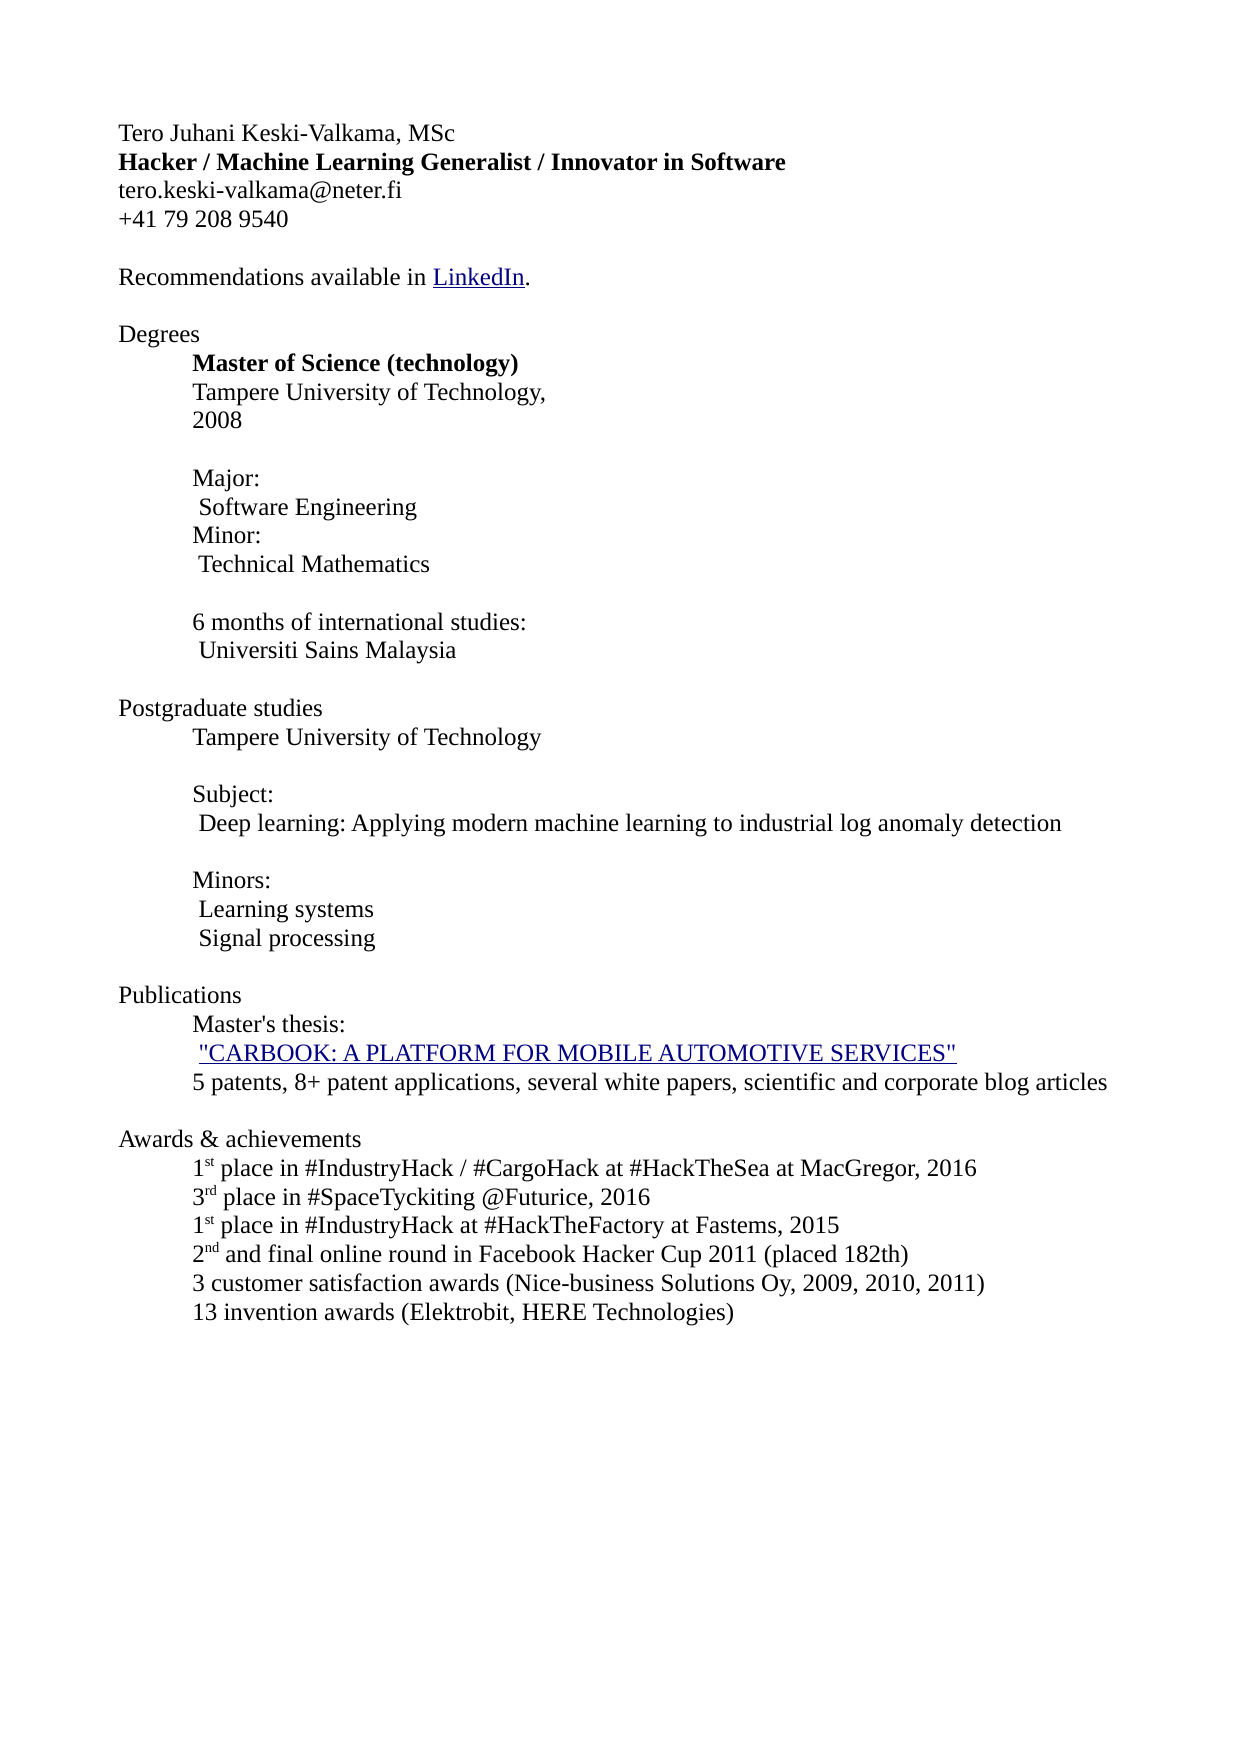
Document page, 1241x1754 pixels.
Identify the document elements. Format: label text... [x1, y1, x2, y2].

text Awards & achievements [118, 1124, 1122, 1153]
text 6 months of international studies: [118, 607, 1122, 636]
text 1st place in #IndustryHack / #CargoHack at #HackTheSea at MacGregor, 2016 [118, 1153, 1122, 1182]
text Publications [118, 981, 1122, 1009]
text Master's thesis: [118, 1009, 1122, 1038]
text Technical Mathematics [118, 549, 1122, 578]
text 1st place in #IndustryHack at #HackTheFactory at Fastems, 2015 [118, 1211, 1122, 1239]
text Tero Juhani Keski-Valkama, MSc [118, 118, 1122, 147]
text Degrees [118, 319, 1122, 348]
text 3 customer satisfaction awards (Nice-business Solutions Oy, 2009, 2010, 2011) [118, 1268, 1122, 1297]
text Hacker / Machine Learning Generalist / Innovator in Software [118, 147, 1122, 176]
text Master of Science (technology) [118, 348, 1122, 377]
text "CARBOOK: A PLATFORM FOR MOBILE AUTOMOTIVE SERVICES" [118, 1038, 1122, 1067]
text 2008 [118, 406, 1122, 434]
text 2nd and final online round in Facebook Hacker Cup 2011 (placed 182th) [118, 1239, 1122, 1268]
text Minors: [118, 866, 1122, 894]
text Deep learning: Applying modern machine learning to industrial log anomaly detection [118, 808, 1122, 837]
text Minor: [118, 521, 1122, 549]
text Major: [118, 463, 1122, 492]
text Signal processing [118, 923, 1122, 952]
text +41 79 208 9540 [118, 204, 1122, 233]
text Software Engineering [118, 492, 1122, 521]
text Recommendations available in LinkedIn. [118, 262, 1122, 291]
text 5 patents, 8+ patent applications, several white papers, scientific and corporate blog articles [118, 1067, 1122, 1096]
text Subject: [118, 779, 1122, 808]
text tero.keski-valkama@neter.fi [118, 176, 1122, 204]
text Universiti Sains Malaysia [118, 636, 1122, 664]
text Tampere University of Technology [118, 722, 1122, 751]
text Postgraduate studies [118, 693, 1122, 722]
text Tampere University of Technology, [118, 377, 1122, 406]
text 3rd place in #SpaceTyckiting @Futurice, 2016 [118, 1182, 1122, 1211]
text Learning systems [118, 894, 1122, 923]
text 13 invention awards (Elektrobit, HERE Technologies) [118, 1297, 1122, 1326]
